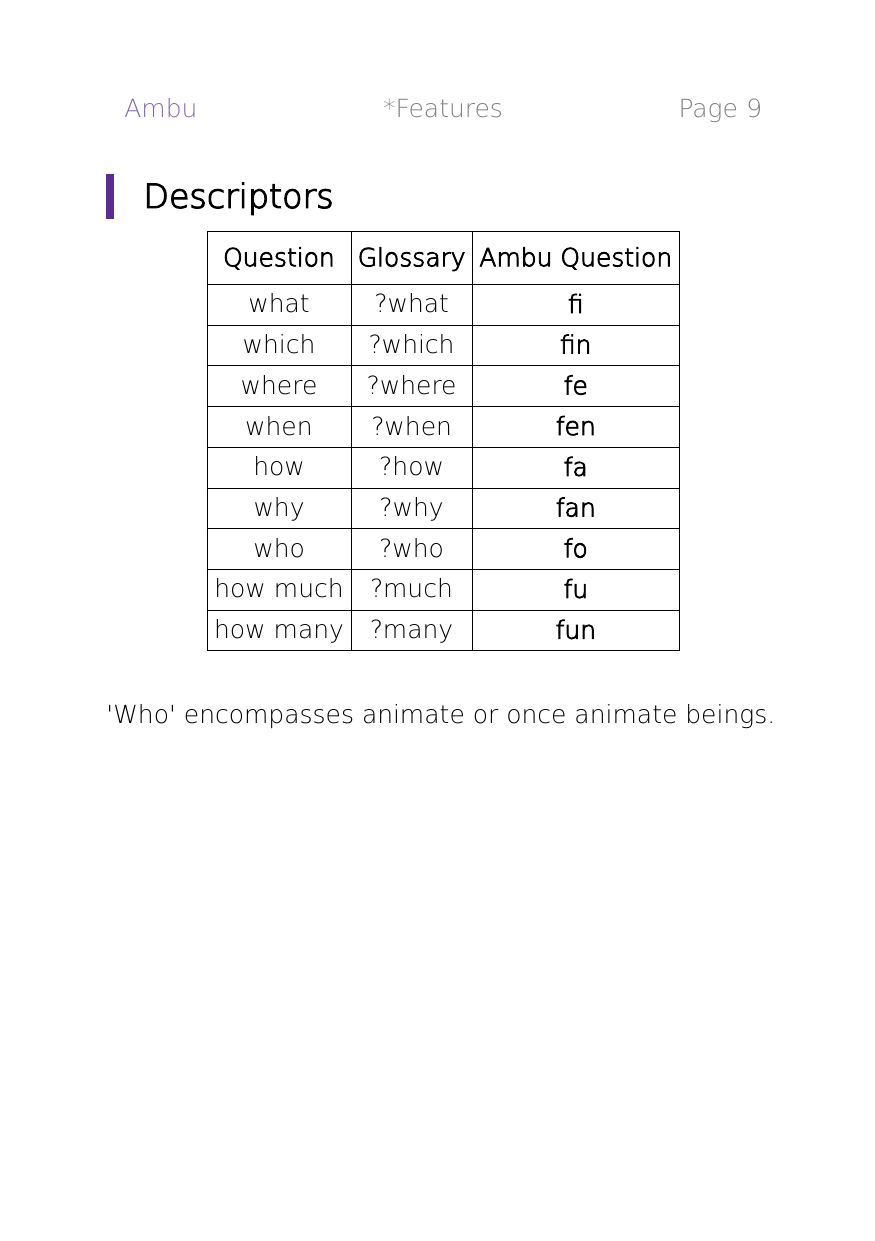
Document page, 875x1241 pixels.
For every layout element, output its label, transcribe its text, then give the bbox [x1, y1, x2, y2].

table_cell ?which [352, 326, 472, 365]
table_cell how [208, 448, 351, 487]
table_cell fen [473, 407, 679, 447]
table_cell fe [473, 366, 679, 406]
table_cell what [208, 285, 351, 324]
table_cell fin [473, 326, 679, 365]
table_cell fu [473, 570, 679, 609]
table_cell who [208, 529, 351, 569]
table_cell ?who [352, 529, 472, 569]
table_header Question [208, 232, 351, 284]
table_cell when [208, 407, 351, 447]
table_cell fo [473, 529, 679, 569]
table_cell ?why [352, 489, 472, 528]
table_cell ?how [352, 448, 472, 487]
table_cell ?where [352, 366, 472, 406]
table_cell fan [473, 489, 679, 528]
text 'Who' encompasses animate or once animate beings. [106, 700, 779, 729]
table_cell how many [208, 611, 351, 650]
table_cell fi [473, 285, 679, 324]
table_cell fa [473, 448, 679, 487]
table_cell why [208, 489, 351, 528]
table_cell fun [473, 611, 679, 650]
subtitle Descriptors [114, 174, 779, 219]
table_header Ambu Question [473, 232, 679, 284]
table_cell which [208, 326, 351, 365]
table_cell ?when [352, 407, 472, 447]
table_header Glossary [352, 232, 472, 284]
table_cell how much [208, 570, 351, 609]
table_cell ?much [352, 570, 472, 609]
table_cell ?many [352, 611, 472, 650]
table_cell ?what [352, 285, 472, 324]
table_cell where [208, 366, 351, 406]
